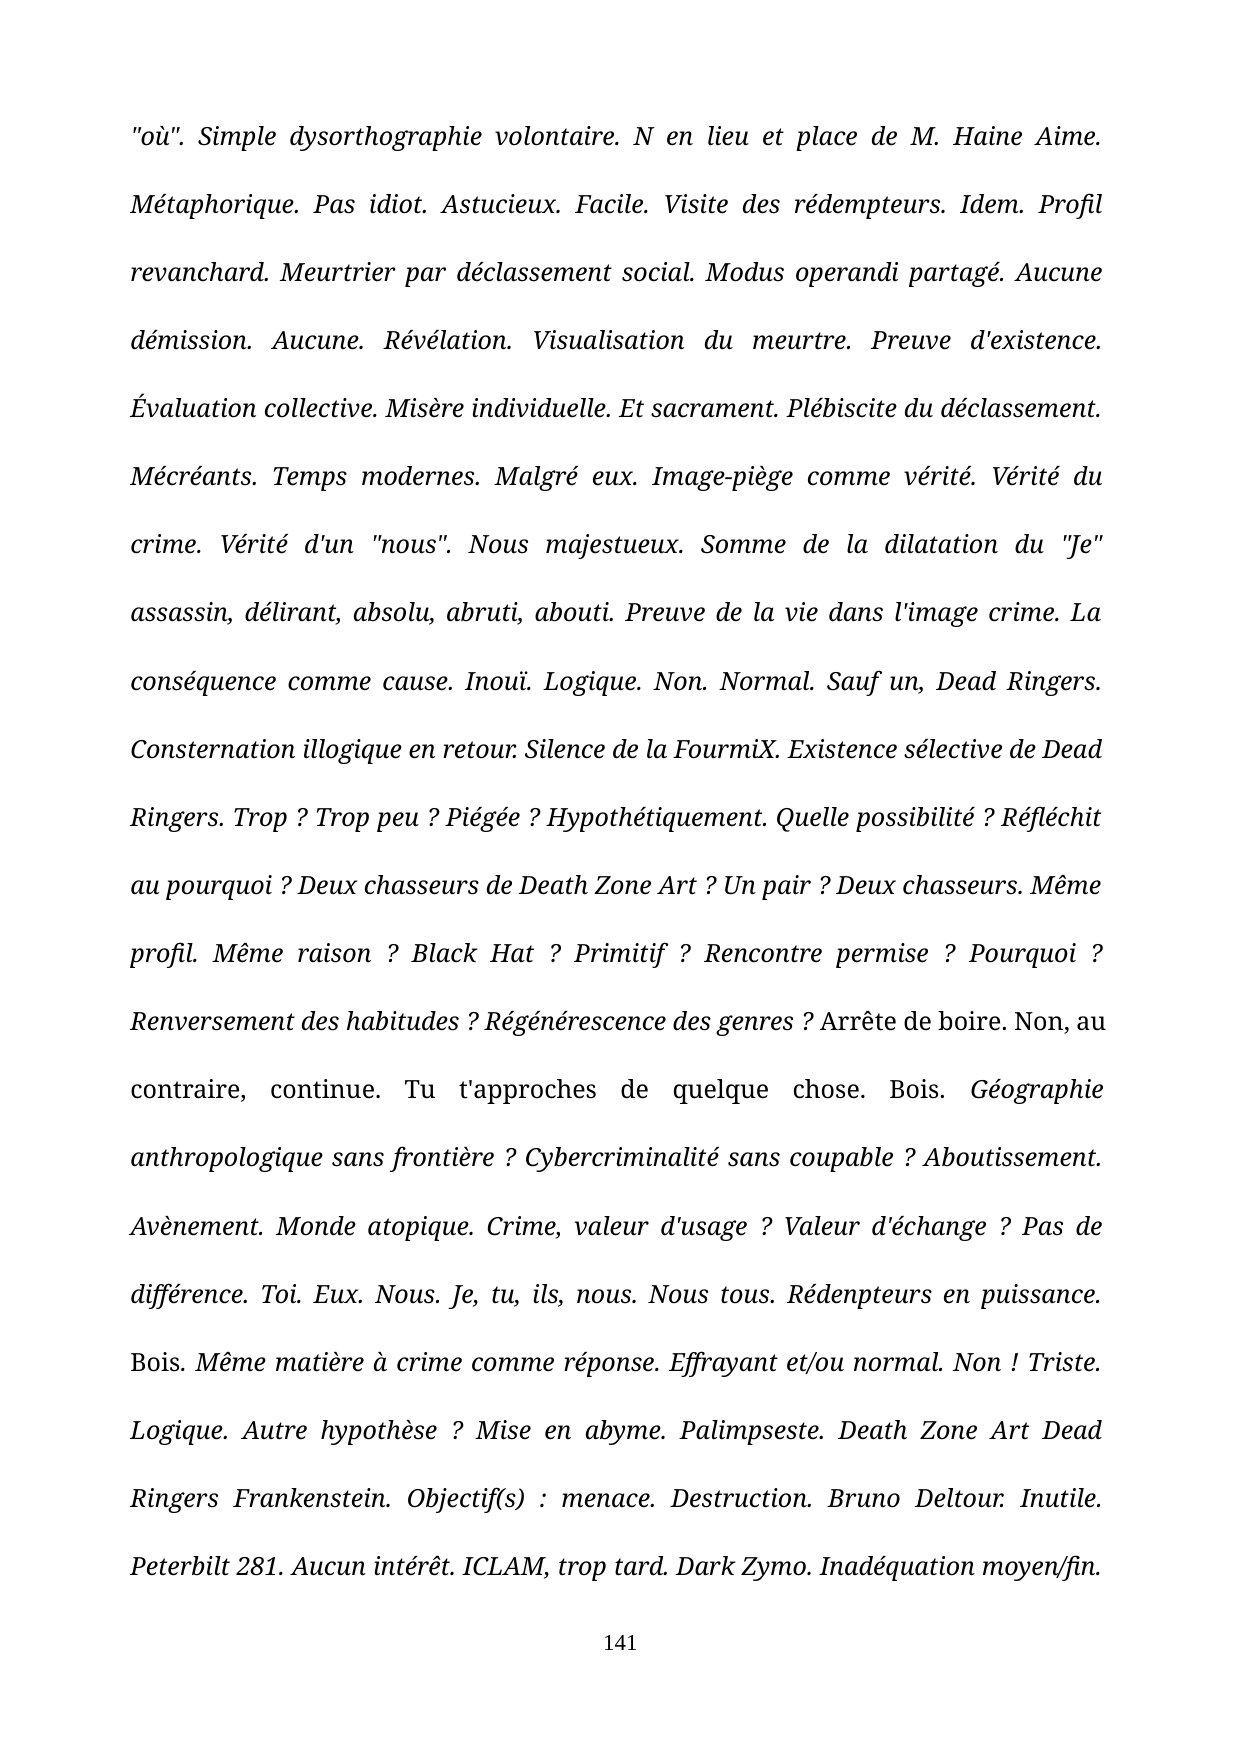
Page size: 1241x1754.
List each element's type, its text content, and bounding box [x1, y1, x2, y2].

text "où". Simple dysorthographie volontaire. N en lieu et place de M. Haine Aime. Métaphorique. Pas idiot. Astucieux. Facile. Visite des rédempteurs. Idem. Profil revanchard. Meurtrier par déclassement social. Modus operandi partagé. Aucune démission. Aucune. Révélation. Visualisation du meurtre. Preuve d'existence. Évaluation collective. Misère individuelle. Et sacrament. Plébiscite du déclassement. Mécréants. Temps modernes. Malgré eux. Image-piège comme vérité. Vérité du crime. Vérité d'un "nous". Nous majestueux. Somme de la dilatation du "Je" assassin, délirant, absolu, abruti, abouti. Preuve de la vie dans l'image crime. La conséquence comme cause. Inouï. Logique. Non. Normal. Sauf un, Dead Ringers. Consternation illogique en retour. Silence de la FourmiX. Existence sélective de Dead Ringers. Trop ? Trop peu ? Piégée ? Hypothétiquement. Quelle possibilité ? Réfléchit au pourquoi ? Deux chasseurs de Death Zone Art ? Un pair ? Deux chasseurs. Même profil. Même raison ? Black Hat ? Primitif ? Rencontre permise ? Pourquoi ? Renversement des habitudes ? Régénérescence des genres ? Arrête de boire. Non, au contraire, continue. Tu t'approches de quelque chose. Bois. Géographie anthropologique sans frontière ? Cybercriminalité sans coupable ? Aboutissement. Avènement. Monde atopique. Crime, valeur d'usage ? Valeur d'échange ? Pas de différence. Toi. Eux. Nous. Je, tu, ils, nous. Nous tous. Rédenpteurs en puissance. Bois. Même matière à crime comme réponse. Effrayant et/ou normal. Non ! Triste. Logique. Autre hypothèse ? Mise en abyme. Palimpseste. Death Zone Art Dead Ringers Frankenstein. Objectif(s) : menace. Destruction. Bruno Deltour. Inutile. Peterbilt 281. Aucun intérêt. ICLAM, trop tard. Dark Zymo. Inadéquation moyen/fin. [130, 118, 1106, 1583]
